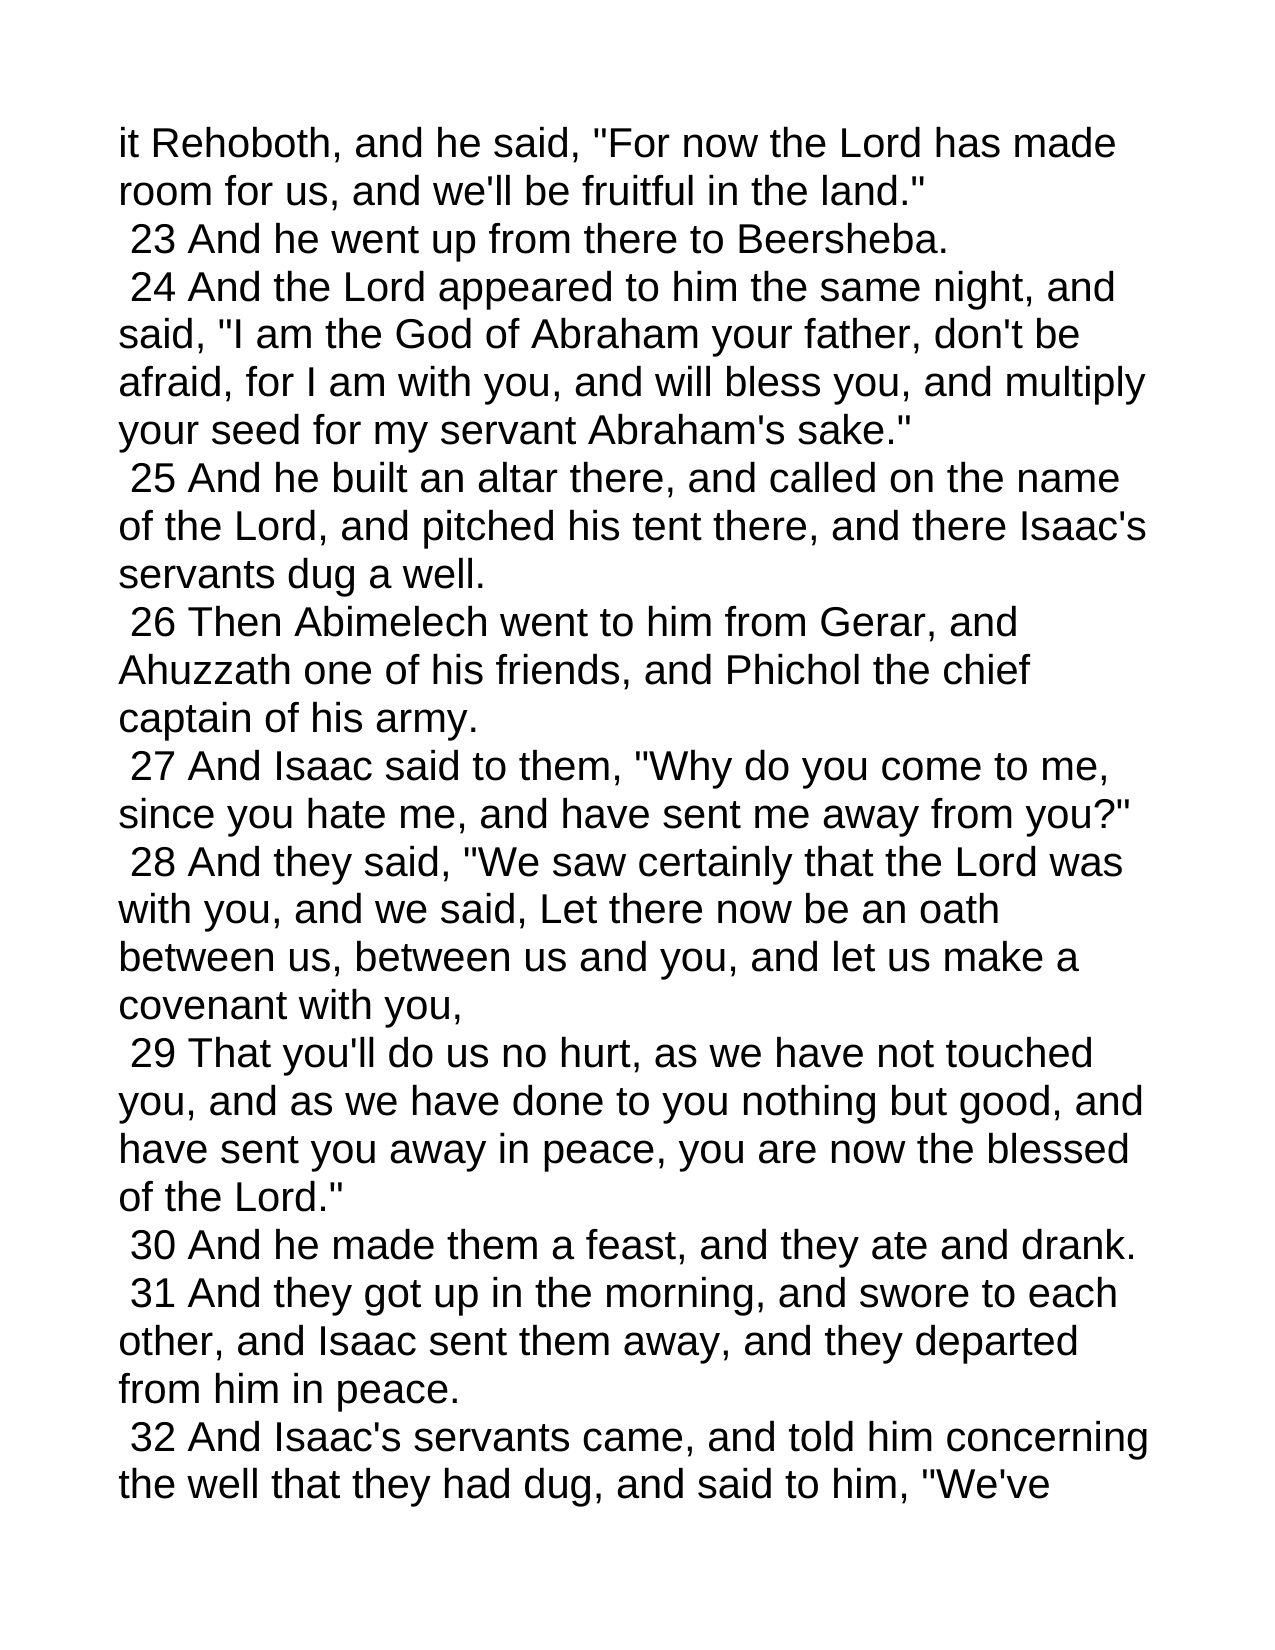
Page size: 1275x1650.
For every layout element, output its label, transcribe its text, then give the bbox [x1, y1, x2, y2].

text it Rehoboth, and he said, "For now the Lord has made room for us, and we'll be fruitful in the land." [118, 118, 1157, 214]
text 23 And he went up from there to Beersheba. [118, 214, 1157, 262]
text 28 And they said, "We saw certainly that the Lord was with you, and we said, Let there now be an oath between us, between us and you, and let us make a covenant with you, [118, 837, 1157, 1028]
text 29 That you'll do us no hurt, as we have not touched you, and as we have done to you nothing but good, and have sent you away in peace, you are now the blessed of the Lord." [118, 1028, 1157, 1220]
text 31 And they got up in the morning, and swore to each other, and Isaac sent them away, and they departed from him in peace. [118, 1268, 1157, 1412]
text 25 And he built an altar there, and called on the name of the Lord, and pitched his tent there, and there Isaac's servants dug a well. [118, 453, 1157, 597]
text 27 And Isaac said to them, "Why do you come to me, since you hate me, and have sent me away from you?" [118, 741, 1157, 837]
text 30 And he made them a feast, and they ate and drank. [118, 1220, 1157, 1268]
text 26 Then Abimelech went to him from Gerar, and Ahuzzath one of his friends, and Phichol the chief captain of his army. [118, 597, 1157, 741]
text 32 And Isaac's servants came, and told him concerning the well that they had dug, and said to him, "We've [118, 1412, 1157, 1508]
text 24 And the Lord appeared to him the same night, and said, "I am the God of Abraham your father, don't be afraid, for I am with you, and will bless you, and multiply your seed for my servant Abraham's sake." [118, 262, 1157, 453]
